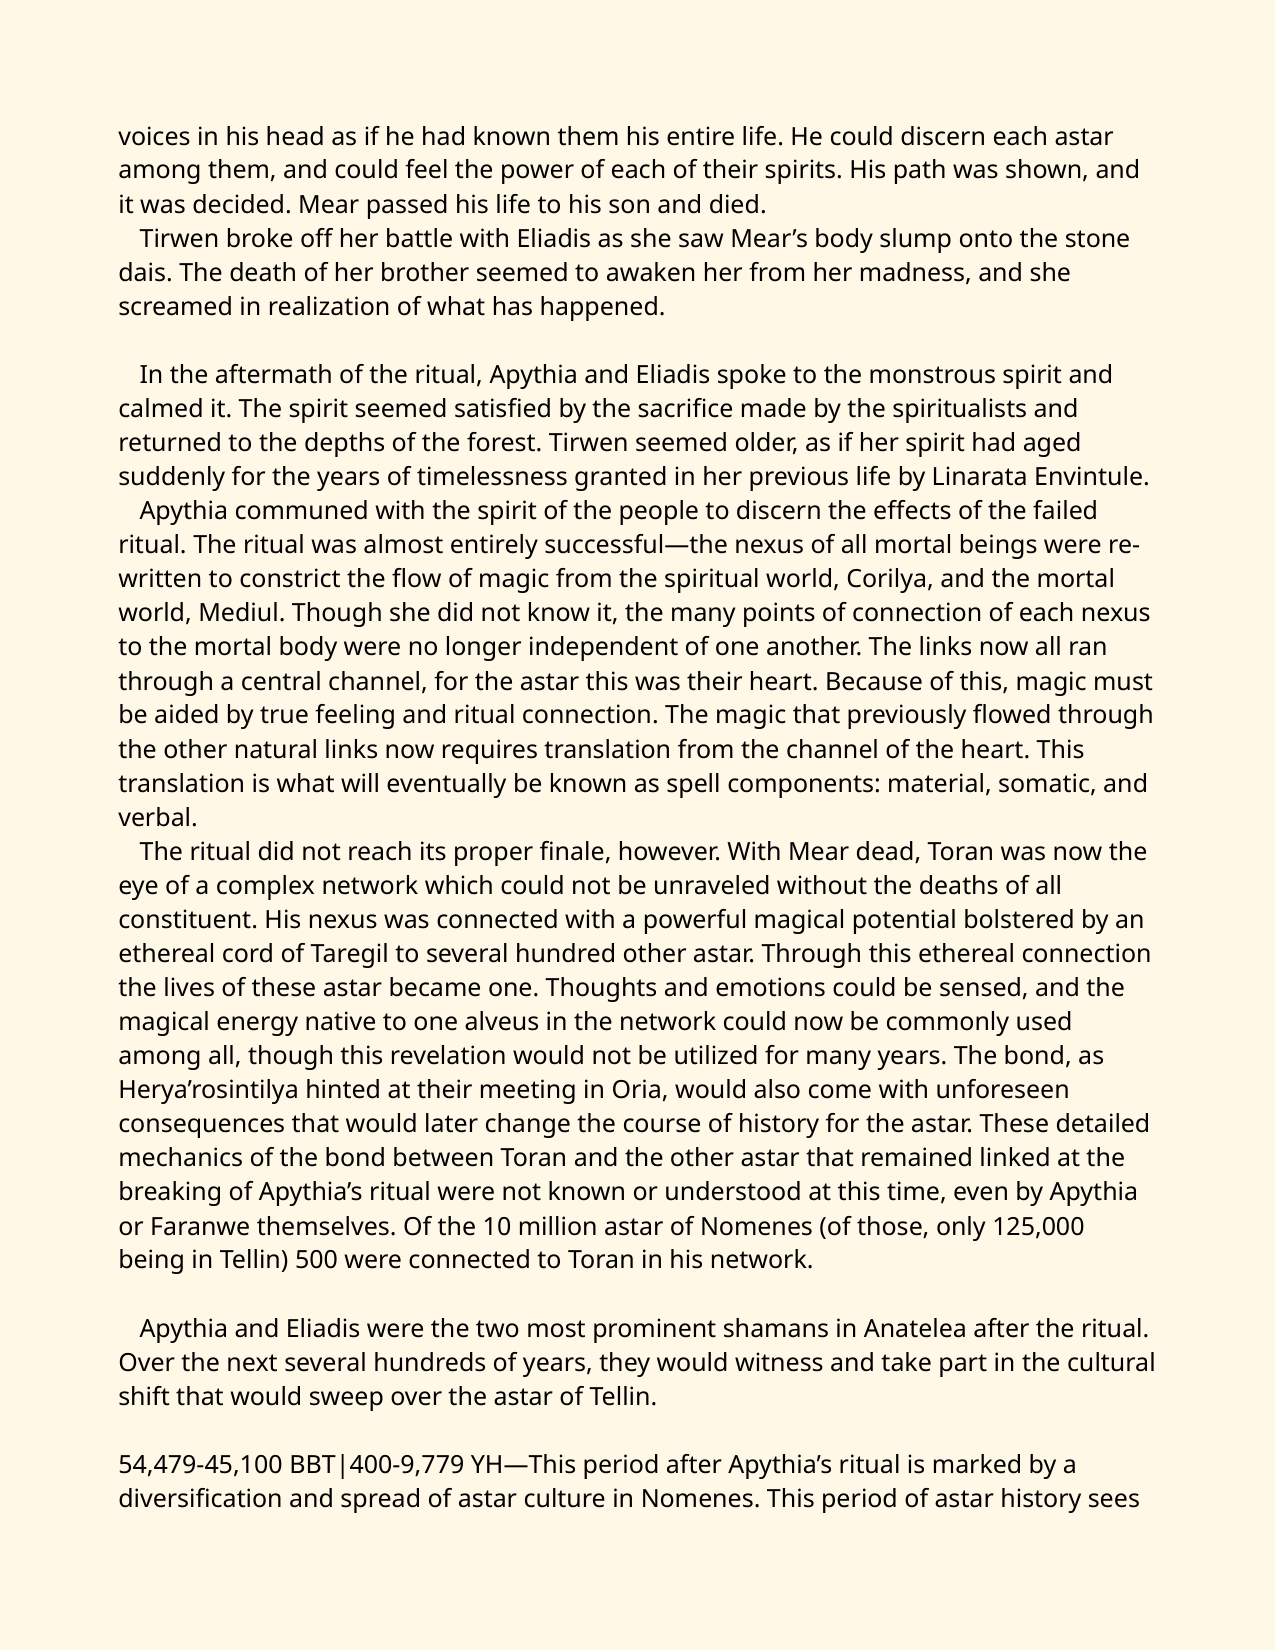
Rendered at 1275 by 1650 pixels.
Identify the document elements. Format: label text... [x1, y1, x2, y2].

text In the aftermath of the ritual, Apythia and Eliadis spoke to the monstrous spirit and calmed it. The spirit seemed satisfied by the sacrifice made by the spiritualists and returned to the depths of the forest. Tirwen seemed older, as if her spirit had aged suddenly for the years of timelessness granted in her previous life by Linarata Envintule. [118, 357, 1157, 493]
text Apythia communed with the spirit of the people to discern the effects of the failed ritual. The ritual was almost entirely successful—the nexus of all mortal beings were re-written to constrict the flow of magic from the spiritual world, Corilya, and the mortal world, Mediul. Though she did not know it, the many points of connection of each nexus to the mortal body were no longer independent of one another. The links now all ran through a central channel, for the astar this was their heart. Because of this, magic must be aided by true feeling and ritual connection. The magic that previously flowed through the other natural links now requires translation from the channel of the heart. This translation is what will eventually be known as spell components: material, somatic, and verbal. [118, 493, 1157, 833]
text Tirwen broke off her battle with Eliadis as she saw Mear’s body slump onto the stone dais. The death of her brother seemed to awaken her from her madness, and she screamed in realization of what has happened. [118, 220, 1157, 322]
text The ritual did not reach its proper finale, however. With Mear dead, Toran was now the eye of a complex network which could not be unraveled without the deaths of all constituent. His nexus was connected with a powerful magical potential bolstered by an ethereal cord of Taregil to several hundred other astar. Through this ethereal connection the lives of these astar became one. Thoughts and emotions could be sensed, and the magical energy native to one alveus in the network could now be commonly used among all, though this revelation would not be utilized for many years. The bond, as Herya’rosintilya hinted at their meeting in Oria, would also come with unforeseen consequences that would later change the course of history for the astar. These detailed mechanics of the bond between Toran and the other astar that remained linked at the breaking of Apythia’s ritual were not known or understood at this time, even by Apythia or Faranwe themselves. Of the 10 million astar of Nomenes (of those, only 125,000 being in Tellin) 500 were connected to Toran in his network. [118, 833, 1157, 1276]
text voices in his head as if he had known them his entire life. He could discern each astar among them, and could feel the power of each of their spirits. His path was shown, and it was decided. Mear passed his life to his son and died. [118, 118, 1157, 220]
text 54,479-45,100 BBT|400-9,779 YH—This period after Apythia’s ritual is marked by a diversification and spread of astar culture in Nomenes. This period of astar history sees [118, 1447, 1157, 1515]
text Apythia and Eliadis were the two most prominent shamans in Anatelea after the ritual. Over the next several hundreds of years, they would witness and take part in the cultural shift that would sweep over the astar of Tellin. [118, 1310, 1157, 1412]
